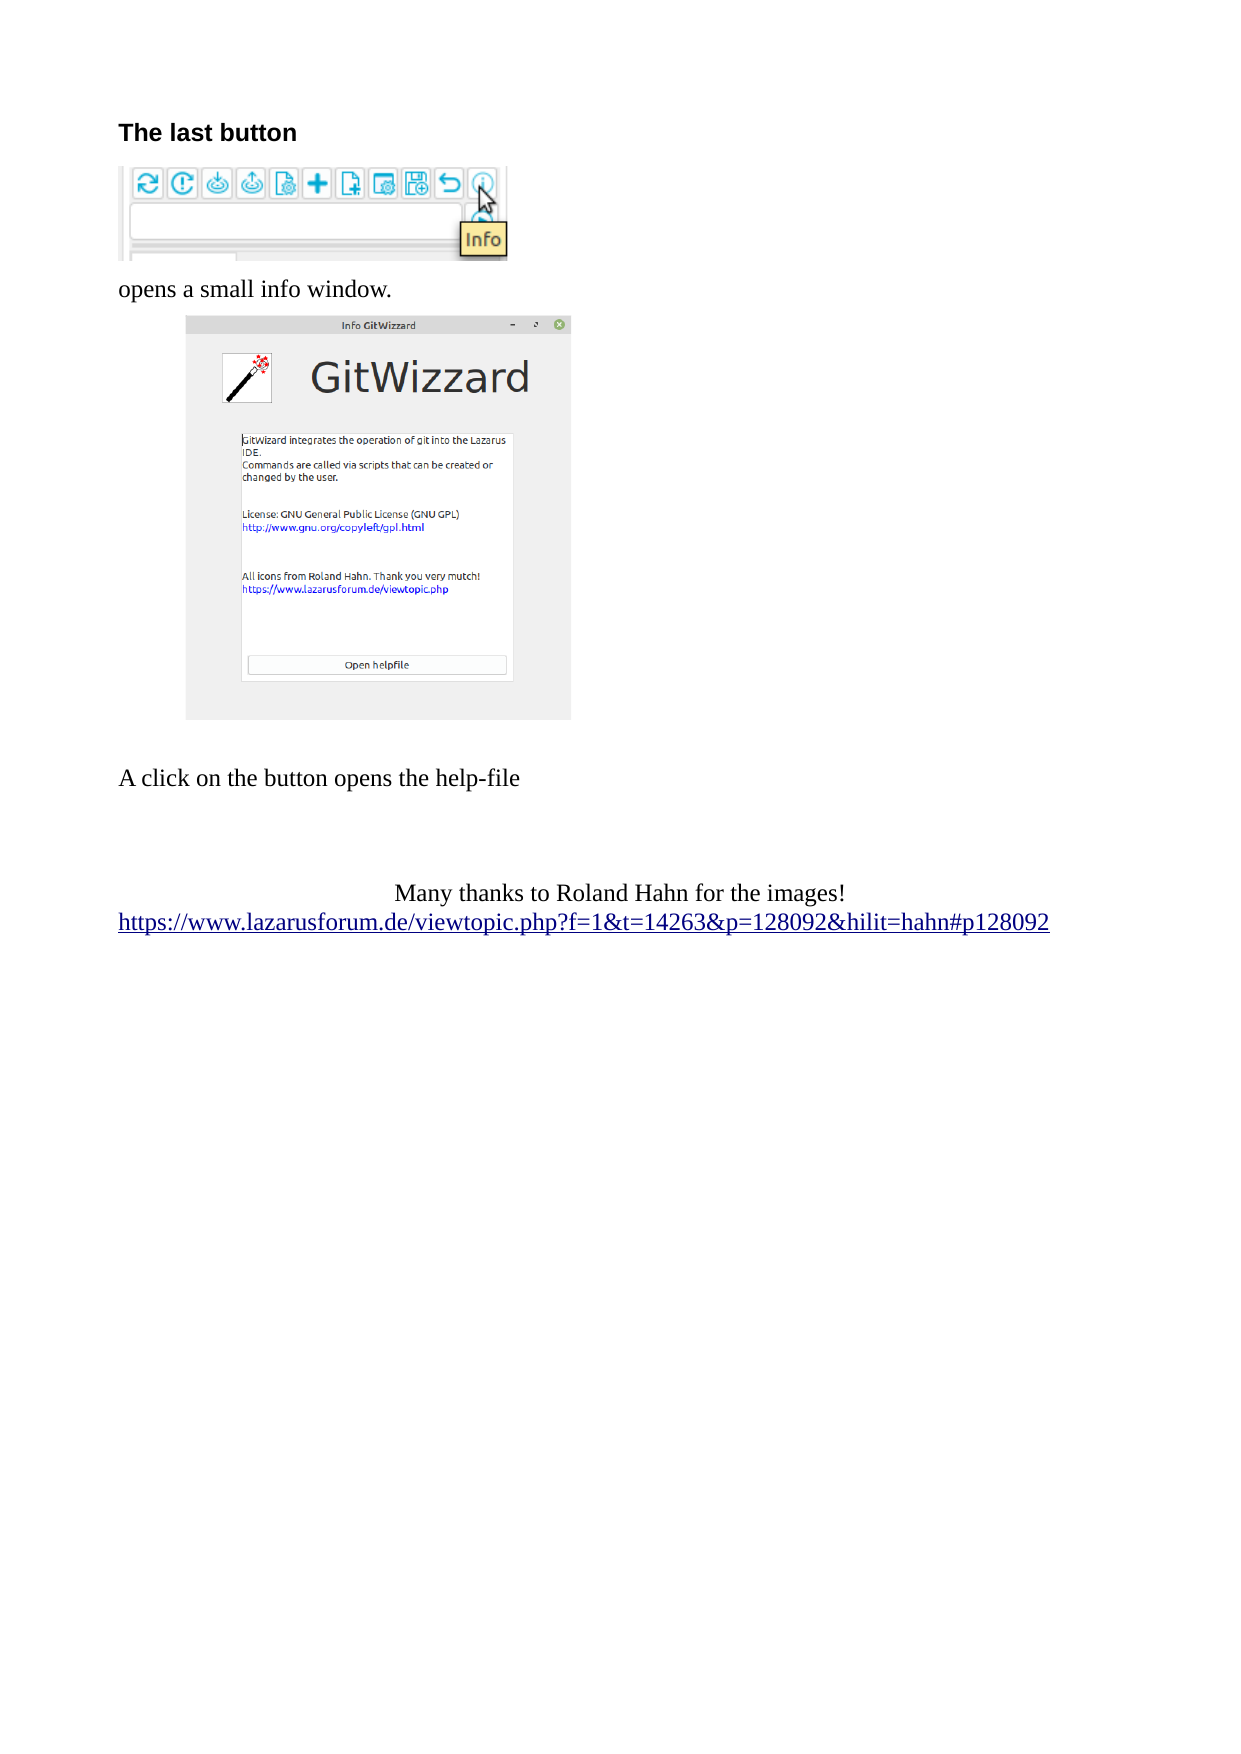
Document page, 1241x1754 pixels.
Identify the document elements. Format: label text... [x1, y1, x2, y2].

text https://www.lazarusforum.de/viewtopic.php?f=1&t=14263&p=128092&hilit=hahn#p128092 [118, 907, 1122, 936]
picture [185, 315, 572, 720]
picture [118, 166, 519, 261]
text A click on the button opens the help-file [118, 763, 1122, 792]
text Many thanks to Roland Hahn for the images! [118, 878, 1122, 907]
text opens a small info window. [118, 274, 1122, 303]
subtitle The last button [118, 118, 1122, 147]
